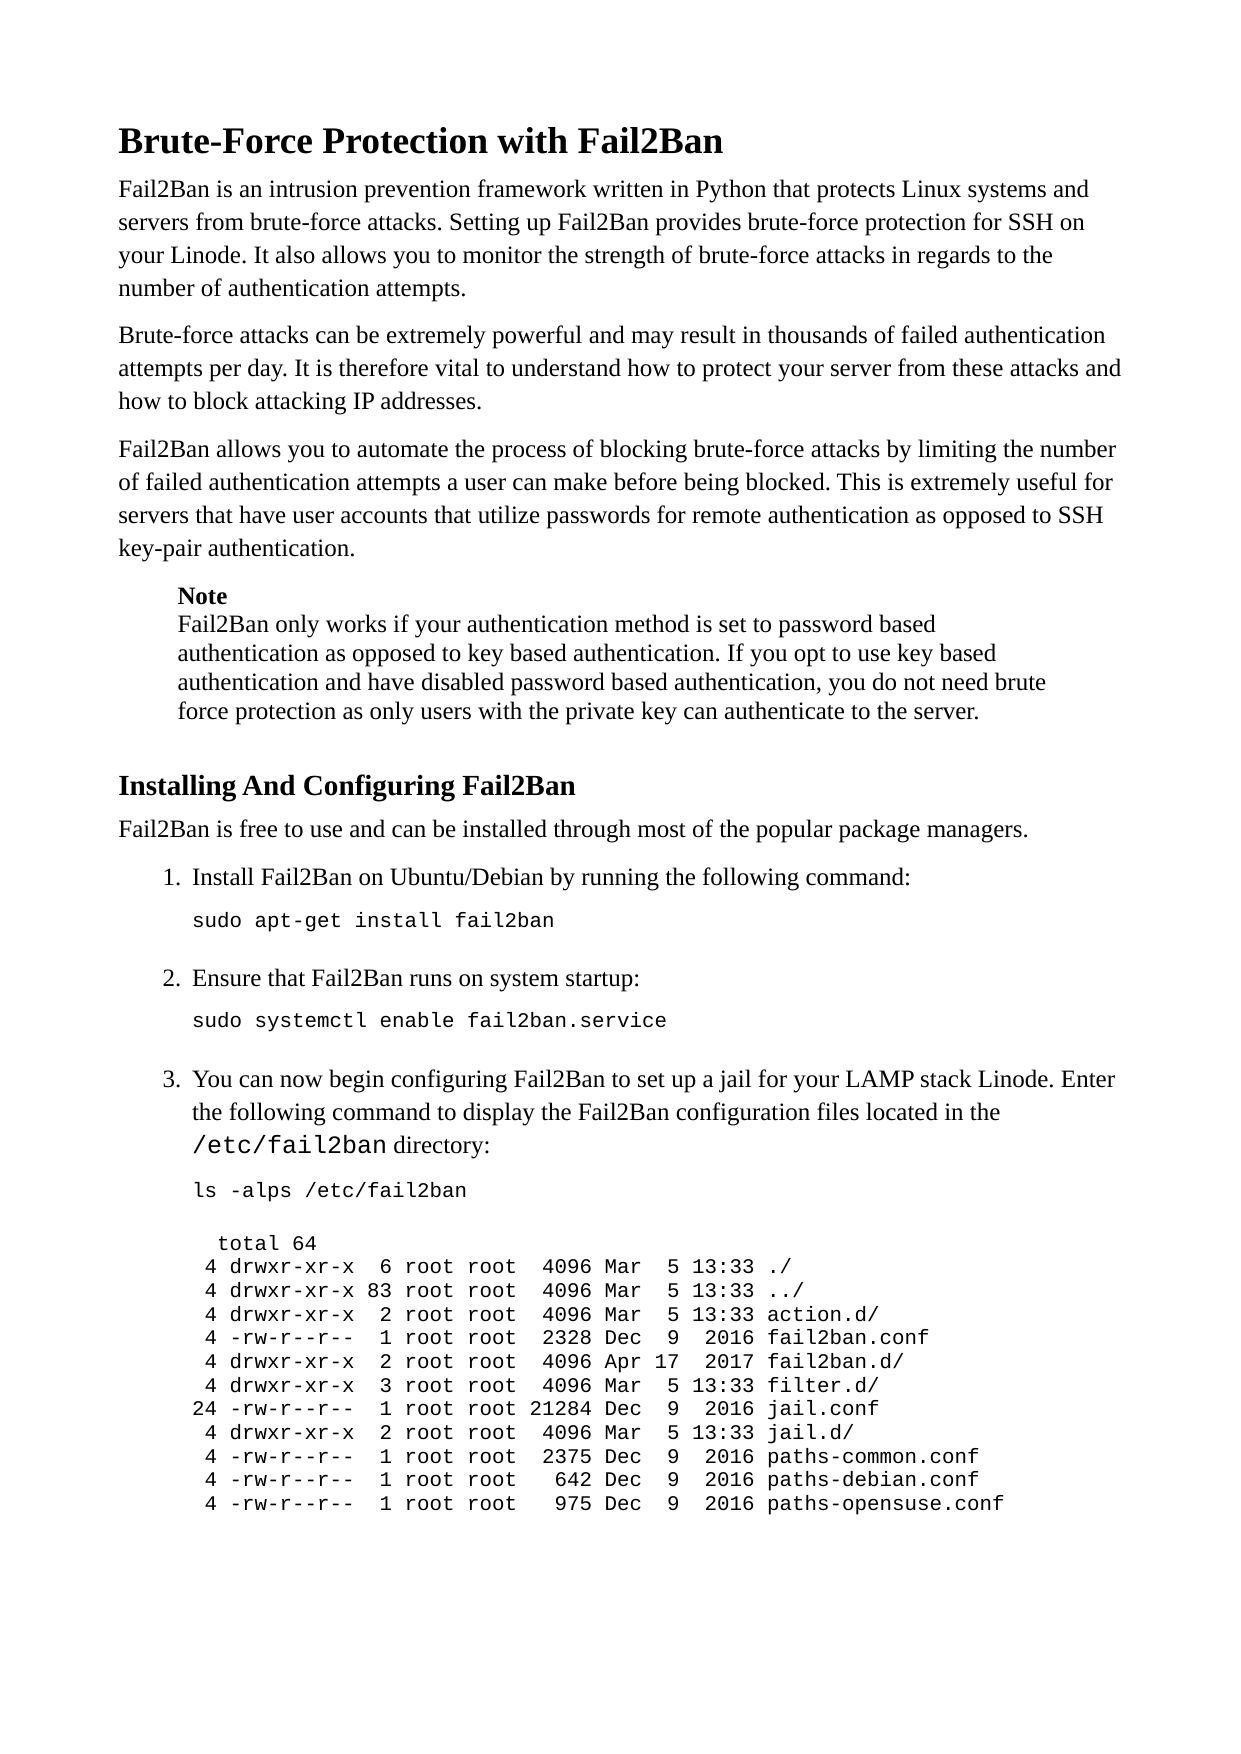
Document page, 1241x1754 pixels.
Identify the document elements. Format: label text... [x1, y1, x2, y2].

list 4 -rw-r--r-- 1 root root 975 Dec 9 2016 paths-opensuse.conf [162, 1493, 1122, 1517]
list 4 drwxr-xr-x 83 root root 4096 Mar 5 13:33 ../ [162, 1280, 1122, 1304]
text Brute-force attacks can be extremely powerful and may result in thousands of failed authentication attempts per day. It is therefore vital to understand how to protect your server from these attacks and how to block attacking IP addresses. [118, 320, 1122, 415]
subtitle Brute-Force Protection with Fail2Ban [118, 118, 1122, 161]
list 4 -rw-r--r-- 1 root root 642 Dec 9 2016 paths-debian.conf [162, 1469, 1122, 1493]
list 24 -rw-r--r-- 1 root root 21284 Dec 9 2016 jail.conf [162, 1398, 1122, 1422]
list ls -alps /etc/fail2ban [162, 1180, 1122, 1203]
text Fail2Ban allows you to automate the process of blocking brute-force attacks by limiting the number of failed authentication attempts a user can make before being blocked. This is extremely useful for servers that have user accounts that utilize passwords for remote authentication as opposed to SSH key-pair authentication. [118, 434, 1122, 562]
list 4 -rw-r--r-- 1 root root 2375 Dec 9 2016 paths-common.conf [162, 1446, 1122, 1469]
list 4 drwxr-xr-x 2 root root 4096 Mar 5 13:33 action.d/ [162, 1304, 1122, 1327]
text Note [177, 581, 1063, 609]
list 4 drwxr-xr-x 2 root root 4096 Mar 5 13:33 jail.d/ [162, 1422, 1122, 1446]
list Ensure that Fail2Ban runs on system startup: [162, 963, 1122, 992]
list sudo systemctl enable fail2ban.service [162, 1011, 1122, 1034]
list total 64 [162, 1233, 1122, 1256]
list 4 drwxr-xr-x 3 root root 4096 Mar 5 13:33 filter.d/ [162, 1375, 1122, 1398]
list Install Fail2Ban on Ubuntu/Debian by running the following command: [162, 862, 1122, 891]
text Fail2Ban only works if your authentication method is set to password based authentication as opposed to key based authentication. If you opt to use key based authentication and have disabled password based authentication, you do not need brute force protection as only users with the private key can authenticate to the server. [177, 609, 1063, 724]
subtitle Installing And Configuring Fail2Ban [118, 768, 1122, 802]
list 4 -rw-r--r-- 1 root root 2328 Dec 9 2016 fail2ban.conf [162, 1327, 1122, 1351]
text Fail2Ban is free to use and can be installed through most of the popular package managers. [118, 814, 1122, 843]
list 4 drwxr-xr-x 2 root root 4096 Apr 17 2017 fail2ban.d/ [162, 1351, 1122, 1375]
text Fail2Ban is an intrusion prevention framework written in Python that protects Linux systems and servers from brute-force attacks. Setting up Fail2Ban provides brute-force protection for SSH on your Linode. It also allows you to monitor the strength of brute-force attacks in regards to the number of authentication attempts. [118, 174, 1122, 302]
list 4 drwxr-xr-x 6 root root 4096 Mar 5 13:33 ./ [162, 1256, 1122, 1280]
list sudo apt-get install fail2ban [162, 910, 1122, 933]
list You can now begin configuring Fail2Ban to set up a jail for your LAMP stack Linode. Enter the following command to display the Fail2Ban configuration files located in the /etc/fail2ban directory: [162, 1064, 1122, 1161]
